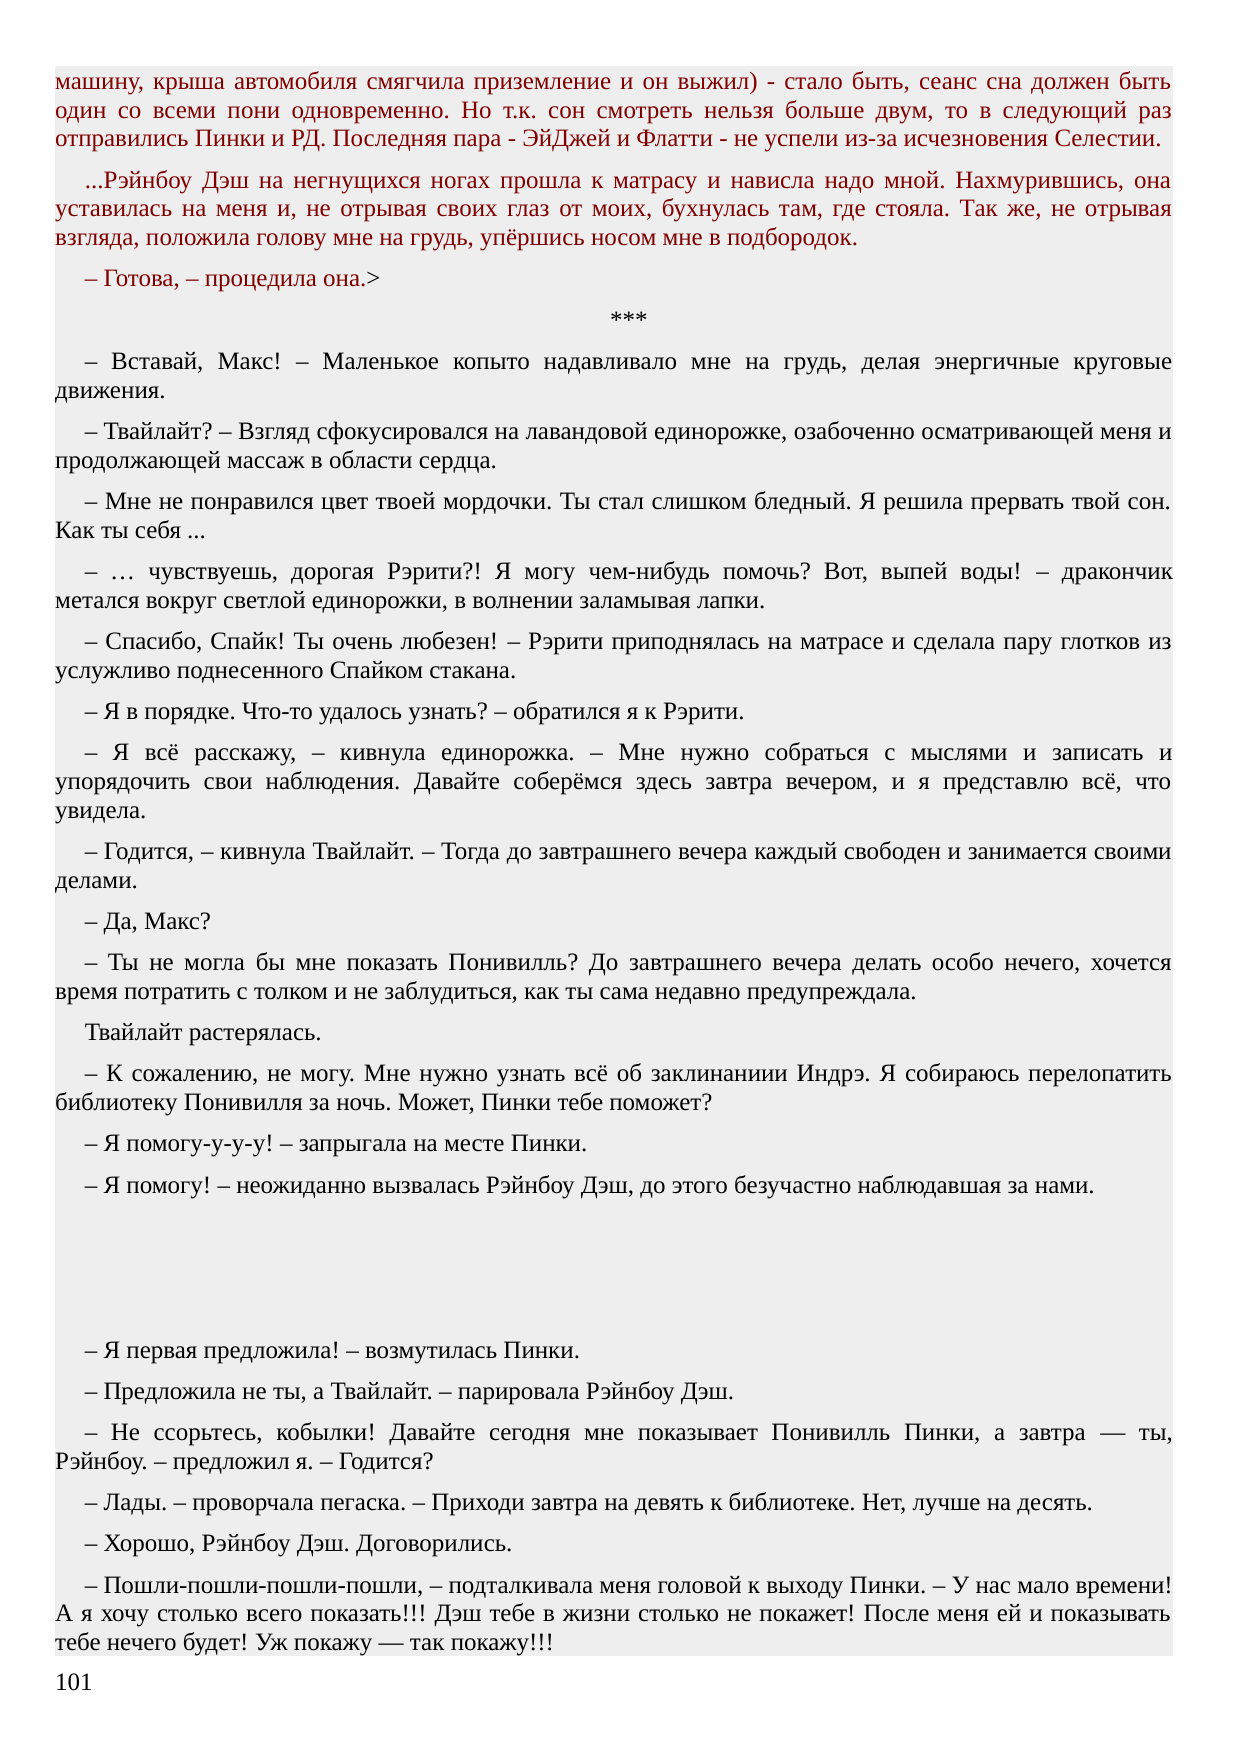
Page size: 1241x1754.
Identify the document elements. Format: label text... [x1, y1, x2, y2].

text – Лады. – проворчала пегаска. – Приходи завтра на девять к библиотеке. Нет, лучше на десять. [55, 1487, 1173, 1516]
text – К сожалению, не могу. Мне нужно узнать всё об заклинаниии Индрэ. Я собираюсь перелопатить библиотеку Понивилля за ночь. Может, Пинки тебе поможет? [55, 1058, 1173, 1116]
text – Предложила не ты, а Твайлайт. – парировала Рэйнбоу Дэш. [55, 1376, 1173, 1405]
text – Пошли-пошли-пошли-пошли, – подталкивала меня головой к выходу Пинки. – У нас мало времени! А я хочу столько всего показать!!! Дэш тебе в жизни столько не покажет! После меня ей и показывать тебе нечего будет! Уж покажу — так покажу!!! [55, 1570, 1173, 1656]
text – Я первая предложила! – возмутилась Пинки. [55, 1335, 1173, 1363]
text – Готова, – процедила она.> [55, 263, 1173, 292]
text – Я всё расскажу, – кивнула единорожка. – Мне нужно собраться с мыслями и записать и упорядочить свои наблюдения. Давайте соберёмся здесь завтра вечером, и я представлю всё, что увидела. [55, 737, 1173, 823]
text – Хорошо, Рэйнбоу Дэш. Договорились. [55, 1528, 1173, 1557]
text – Ты не могла бы мне показать Понивилль? До завтрашнего вечера делать особо нечего, хочется время потратить с толком и не заблудиться, как ты сама недавно предупреждала. [55, 947, 1173, 1005]
text – Я помогу-у-у-у! – запрыгала на месте Пинки. [55, 1128, 1173, 1157]
text машину, крыша автомобиля смягчила приземление и он выжил) - стало быть, сеанс сна должен быть один со всеми пони одновременно. Но т.к. сон смотреть нельзя больше двум, то в следующий раз отправились Пинки и РД. Последняя пара - ЭйДжей и Флатти - не успели из-за исчезновения Селестии. [55, 66, 1173, 152]
text – Я помогу! – неожиданно вызвалась Рэйнбоу Дэш, до этого безучастно наблюдавшая за нами. [55, 1170, 1173, 1198]
text ...Рэйнбоу Дэш на негнущихся ногах прошла к матрасу и нависла надо мной. Нахмурившись, она уставилась на меня и, не отрывая своих глаз от моих, бухнулась там, где стояла. Так же, не отрывая взгляда, положила голову мне на грудь, упёршись носом мне в подбородок. [55, 165, 1173, 251]
text – … чувствуешь, дорогая Рэрити?! Я могу чем-нибудь помочь? Вот, выпей воды! – дракончик метался вокруг светлой единорожки, в волнении заламывая лапки. [55, 556, 1173, 613]
text – Годится, – кивнула Твайлайт. – Тогда до завтрашнего вечера каждый свободен и занимается своими делами. [55, 836, 1173, 893]
text – Твайлайт? – Взгляд сфокусировался на лавандовой единорожке, озабоченно осматривающей меня и продолжающей массаж в области сердца. [55, 416, 1173, 473]
text – Да, Макс? [55, 906, 1173, 935]
text – Я в порядке. Что-то удалось узнать? – обратился я к Рэрити. [55, 696, 1173, 725]
text – Спасибо, Спайк! Ты очень любезен! – Рэрити приподнялась на матрасе и сделала пару глотков из услужливо поднесенного Спайком стакана. [55, 626, 1173, 683]
text – Вставай, Макс! – Маленькое копыто надавливало мне на грудь, делая энергичные круговые движения. [55, 346, 1173, 403]
text – Мне не понравился цвет твоей мордочки. Ты стал слишком бледный. Я решила прервать твой сон. Как ты себя ... [55, 486, 1173, 543]
text – Не ссорьтесь, кобылки! Давайте сегодня мне показывает Понивилль Пинки, а завтра — ты, Рэйнбоу. – предложил я. – Годится? [55, 1417, 1173, 1475]
text Твайлайт растерялась. [55, 1017, 1173, 1046]
text *** [55, 305, 1173, 333]
